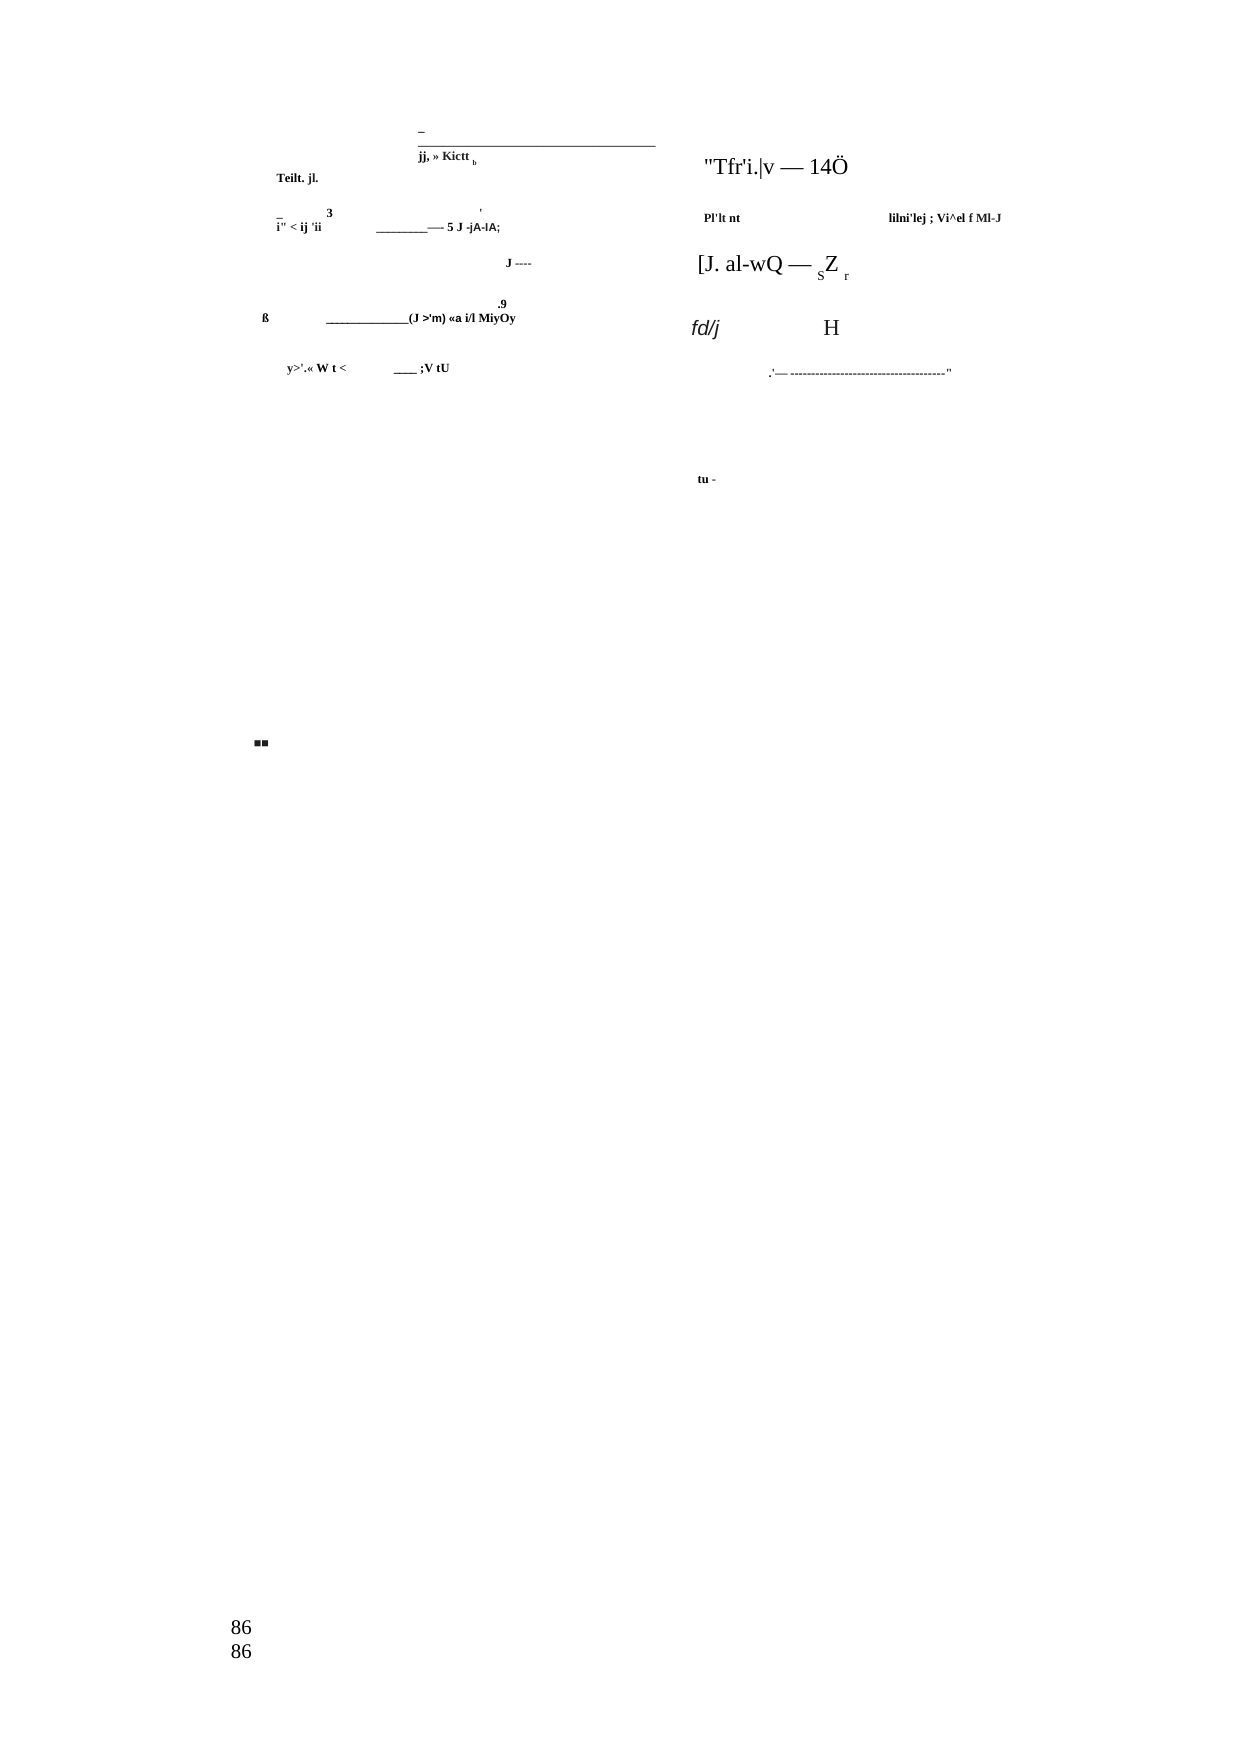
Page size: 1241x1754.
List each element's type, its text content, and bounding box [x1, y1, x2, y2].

table_header _ jj, » Kictt b Teilt. jl. _ 3 ' i" < ij 'ii —- 5 J -jA-IA; J .9 ß (J >'m) «a i/l MiyOy y>'.« W t < ;V tU ■■ [231, 120, 660, 777]
table_header "Tfr'i.|v — 14Ö Pl'lt nt lilni'lej ; Vi^el f Ml-J [J. al-wQ — SZ r fd/j H .'— " tu - [660, 120, 1089, 777]
